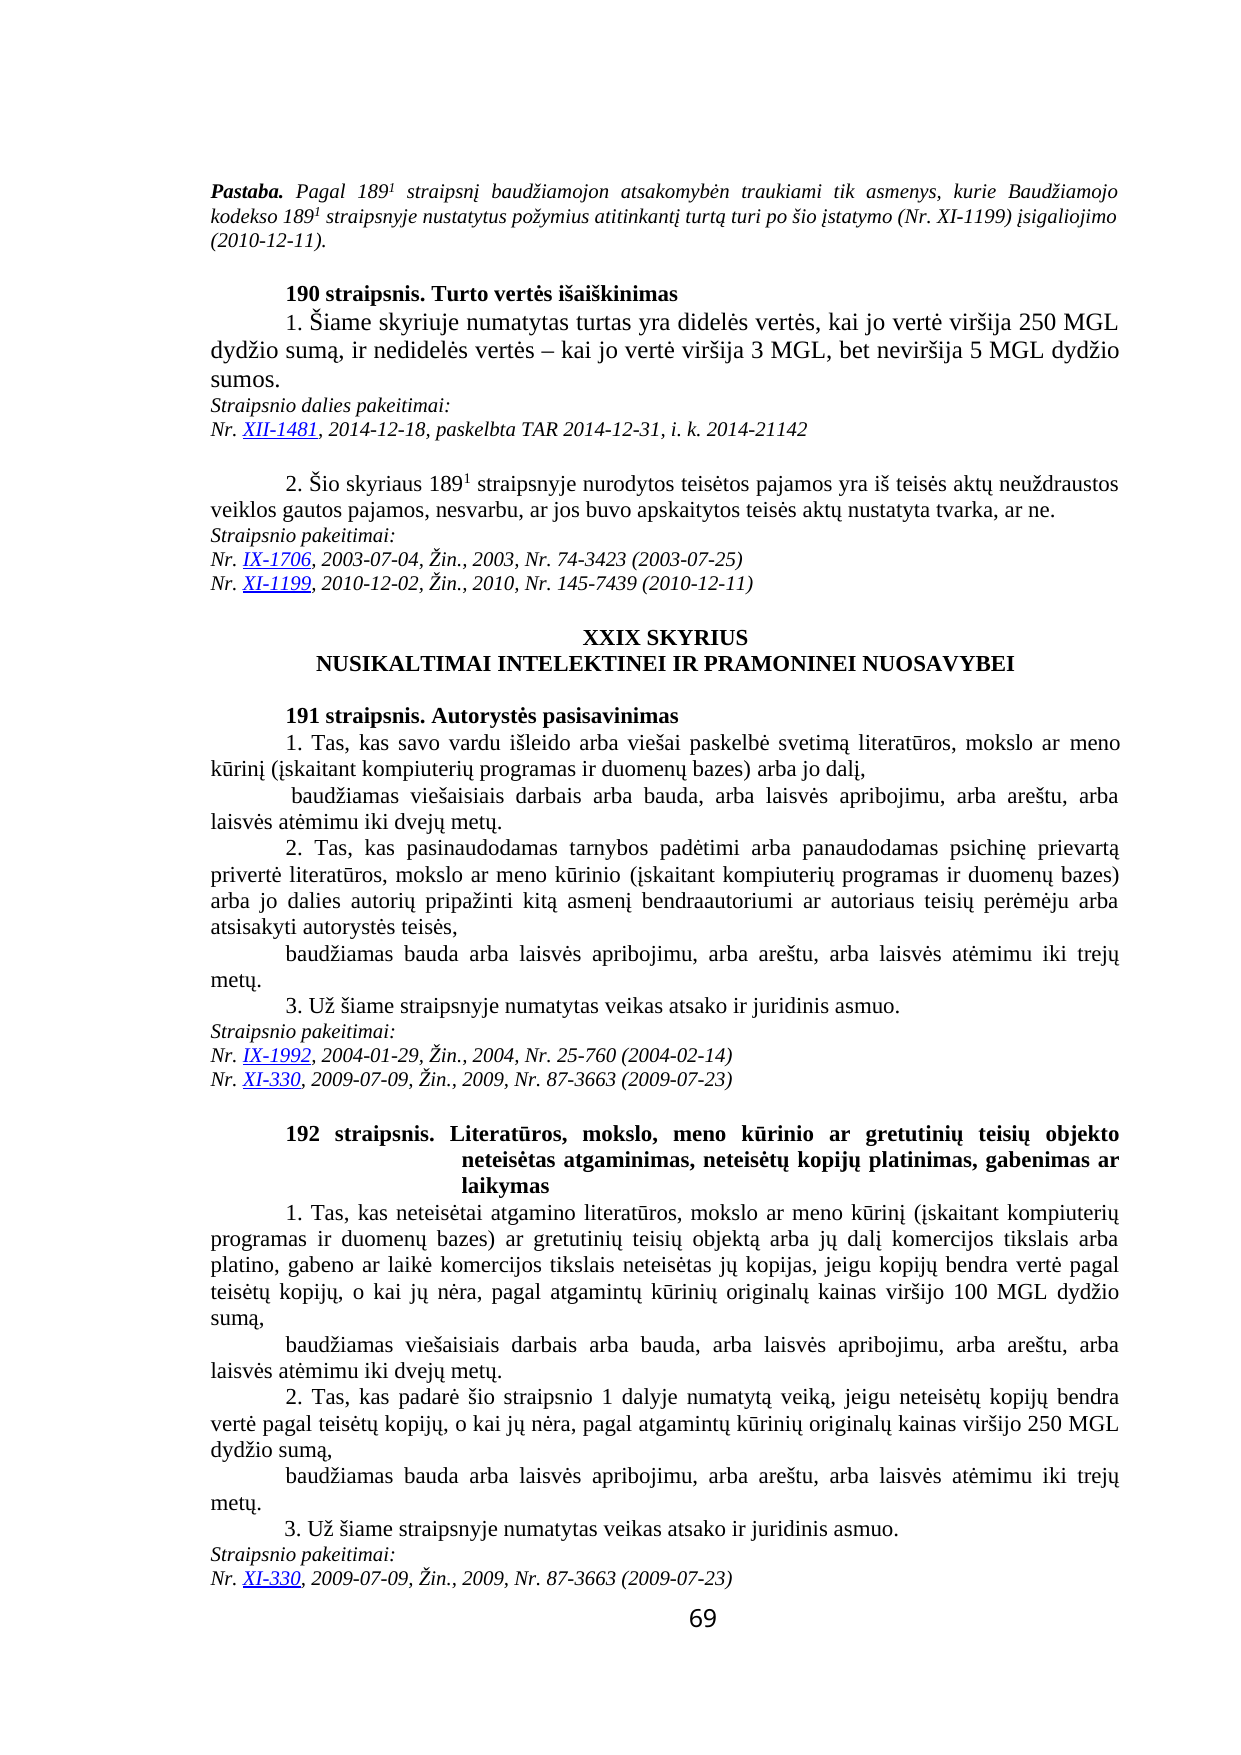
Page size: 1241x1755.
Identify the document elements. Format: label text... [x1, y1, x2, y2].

text baudžiamas viešaisiais darbais arba bauda, arba laisvės apribojimu, arba areštu, arba laisvės atėmimu iki dvejų metų. [210, 1331, 1120, 1383]
text Straipsnio pakeitimai: [210, 1019, 1120, 1043]
text 190 straipsnis. Turto vertės išaiškinimas [210, 280, 1120, 307]
text Nr. XI-1199, 2010-12-02, Žin., 2010, Nr. 145-7439 (2010-12-11) [210, 571, 1120, 595]
text Nr. XII-1481, 2014-12-18, paskelbta TAR 2014-12-31, i. k. 2014-21142 [210, 417, 1120, 441]
text Straipsnio dalies pakeitimai: [210, 393, 1120, 417]
text Nr. IX-1992, 2004-01-29, Žin., 2004, Nr. 25-760 (2004-02-14) [210, 1043, 1120, 1067]
text baudžiamas bauda arba laisvės apribojimu, arba areštu, arba laisvės atėmimu iki trejų metų. [210, 940, 1120, 992]
text 191 straipsnis. Autorystės pasisavinimas [210, 703, 1120, 729]
text 2. Tas, kas pasinaudodamas tarnybos padėtimi arba panaudodamas psichinę prievartą privertė literatūros, mokslo ar meno kūrinio (įskaitant kompiuterių programas ir duomenų bazes) arba jo dalies autorių pripažinti kitą asmenį bendraautoriumi ar autoriaus teisių perėmėju arba atsisakyti autorystės teisės, [210, 834, 1120, 940]
text 1. Tas, kas neteisėtai atgamino literatūros, mokslo ar meno kūrinį (įskaitant kompiuterių programas ir duomenų bazes) ar gretutinių teisių objektą arba jų dalį komercijos tikslais arba platino, gabeno ar laikė komercijos tikslais neteisėtas jų kopijas, jeigu kopijų bendra vertė pagal teisėtų kopijų, o kai jų nėra, pagal atgamintų kūrinių originalų kainas viršijo 100 MGL dydžio sumą, [210, 1199, 1120, 1331]
text baudžiamas viešaisiais darbais arba bauda, arba laisvės apribojimu, arba areštu, arba laisvės atėmimu iki dvejų metų. [210, 782, 1120, 834]
text 1. Tas, kas savo vardu išleido arba viešai paskelbė svetimą literatūros, mokslo ar meno kūrinį (įskaitant kompiuterių programas ir duomenų bazes) arba jo dalį, [210, 729, 1120, 782]
text Nr. IX-1706, 2003-07-04, Žin., 2003, Nr. 74-3423 (2003-07-25) [210, 547, 1120, 571]
text Nr. XI-330, 2009-07-09, Žin., 2009, Nr. 87-3663 (2009-07-23) [210, 1067, 1120, 1091]
text Straipsnio pakeitimai: [210, 1541, 1120, 1566]
text Straipsnio pakeitimai: [210, 523, 1120, 547]
text baudžiamas bauda arba laisvės apribojimu, arba areštu, arba laisvės atėmimu iki trejų metų. [210, 1462, 1120, 1515]
text 2. Tas, kas padarė šio straipsnio 1 dalyje numatytą veiką, jeigu neteisėtų kopijų bendra vertė pagal teisėtų kopijų, o kai jų nėra, pagal atgamintų kūrinių originalų kainas viršijo 250 MGL dydžio sumą, [210, 1383, 1120, 1462]
text 192 straipsnis. Literatūros, mokslo, meno kūrinio ar gretutinių teisių objekto neteisėtas atgaminimas, neteisėtų kopijų platinimas, gabenimas ar laikymas [285, 1120, 1120, 1199]
text 1. Šiame skyriuje numatytas turtas yra didelės vertės, kai jo vertė viršija 250 MGL dydžio sumą, ir nedidelės vertės – kai jo vertė viršija 3 MGL, bet neviršija 5 MGL dydžio sumos. [210, 307, 1120, 393]
text 2. Šio skyriaus 1891 straipsnyje nurodytos teisėtos pajamos yra iš teisės aktų neuždraustos veiklos gautos pajamos, nesvarbu, ar jos buvo apskaitytos teisės aktų nustatyta tvarka, ar ne. [210, 470, 1120, 523]
text NUSIKALTIMAI INTELEKTINEI ir pramoninei NUOSAVYBEI [210, 650, 1120, 676]
text Nr. XI-330, 2009-07-09, Žin., 2009, Nr. 87-3663 (2009-07-23) [210, 1566, 1120, 1589]
text 3. Už šiame straipsnyje numatytas veikas atsako ir juridinis asmuo. [210, 1515, 1120, 1541]
subtitle XXIX SKYRIUS [210, 623, 1120, 650]
text Pastaba. Pagal 1891 straipsnį baudžiamojon atsakomybėn traukiami tik asmenys, kurie Baudžiamojo kodekso 1891 straipsnyje nustatytus požymius atitinkantį turtą turi po šio įstatymo (Nr. XI-1199) įsigaliojimo (2010-12-11). [210, 179, 1120, 252]
text 3. Už šiame straipsnyje numatytas veikas atsako ir juridinis asmuo. [210, 992, 1120, 1019]
